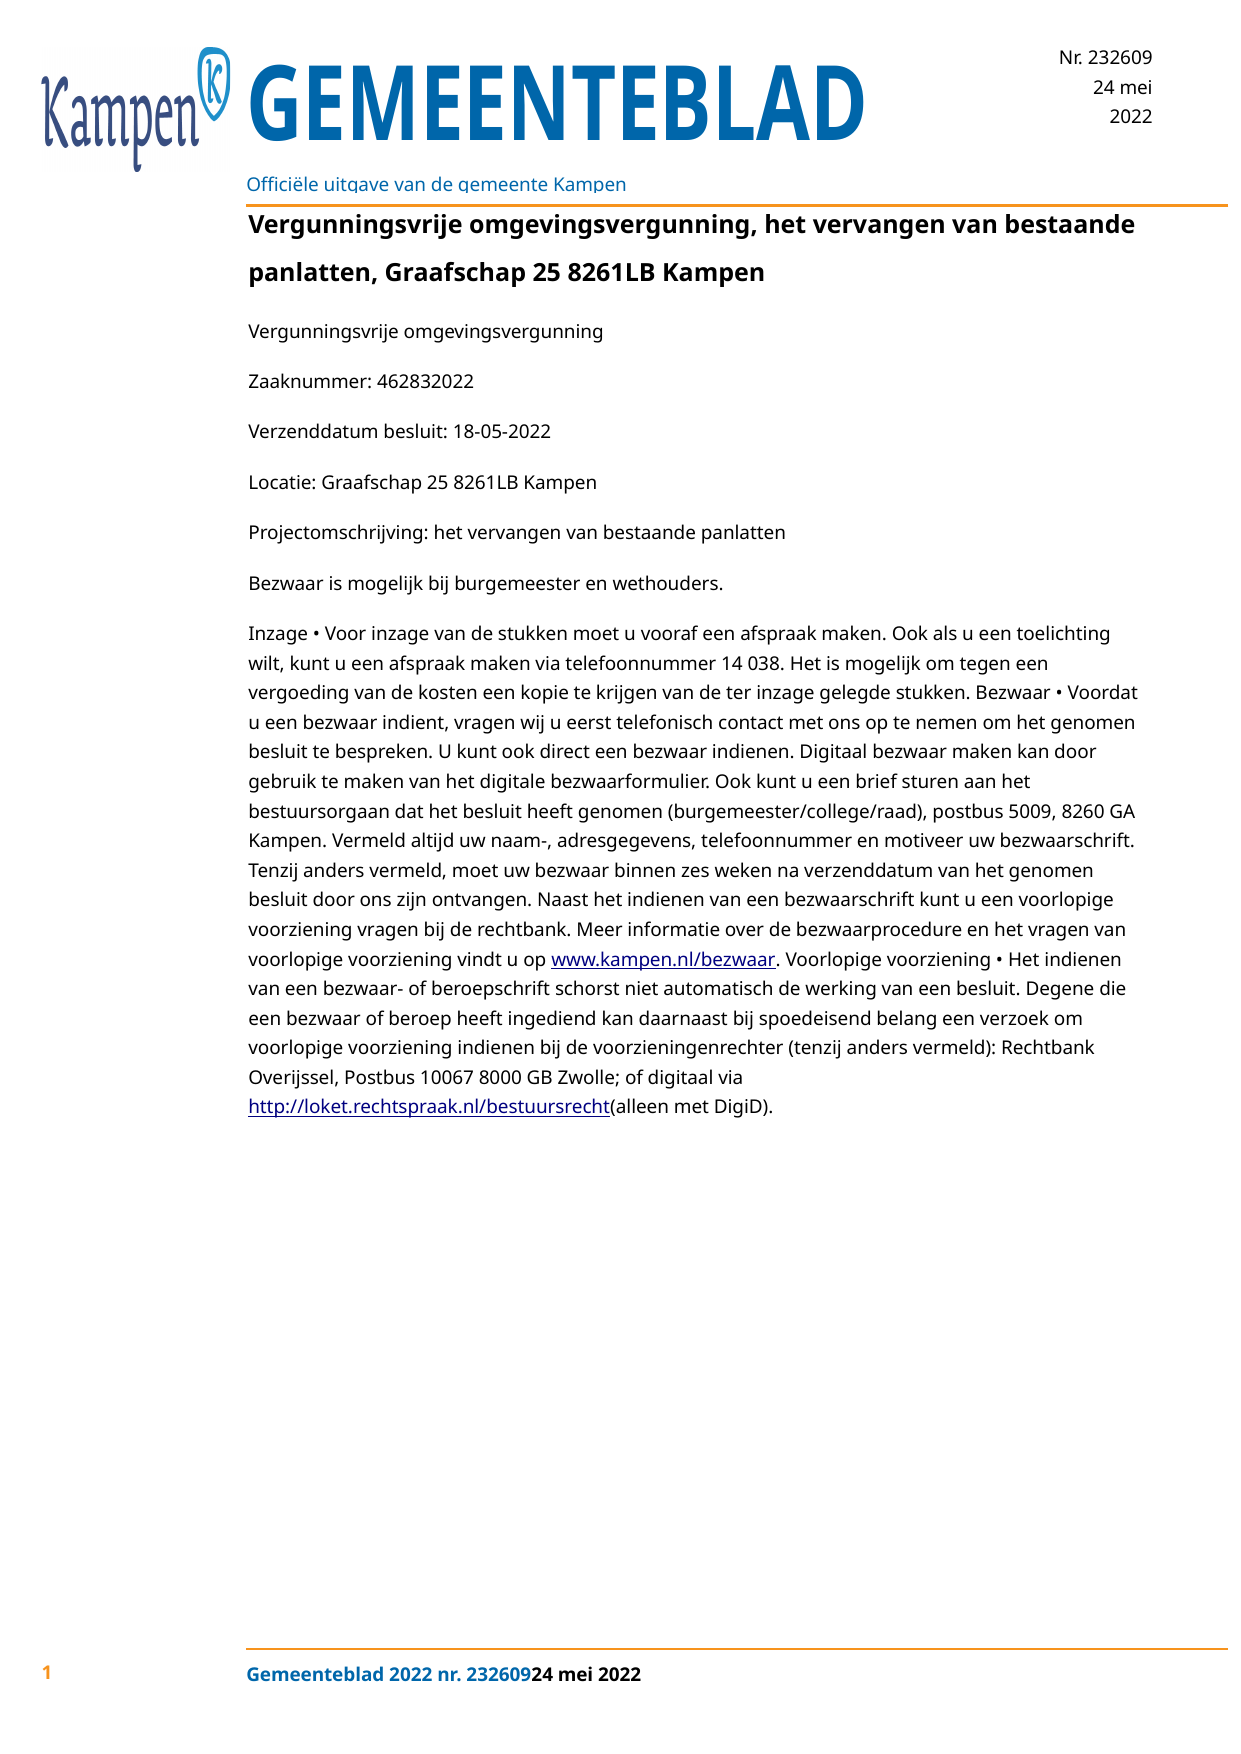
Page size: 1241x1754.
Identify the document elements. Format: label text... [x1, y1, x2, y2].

picture [41, 47, 231, 172]
text Zaaknummer: 462832022 [248, 368, 1152, 394]
text Verzenddatum besluit: 18-05-2022 [248, 419, 1152, 444]
text Locatie: Graafschap 25 8261LB Kampen [248, 469, 1152, 495]
text Projectomschrijving: het vervangen van bestaande panlatten [248, 519, 1152, 545]
text Vergunningsvrije omgevingsvergunning [248, 318, 1152, 344]
text Inzage • Voor inzage van de stukken moet u vooraf een afspraak maken. Ook als u een toelichting wilt, kunt u een afspraak maken via telefoonnummer 14 038. Het is mogelijk om tegen een vergoeding van de kosten een kopie te krijgen van de ter inzage gelegde stukken. Bezwaar • Voordat u een bezwaar indient, vragen wij u eerst telefonisch contact met ons op te nemen om het genomen besluit te bespreken. U kunt ook direct een bezwaar indienen. Digitaal bezwaar maken kan door gebruik te maken van het digitale bezwaarformulier. Ook kunt u een brief sturen aan het bestuursorgaan dat het besluit heeft genomen (burgemeester/college/raad), postbus 5009, 8260 GA Kampen. Vermeld altijd uw naam-, adresgegevens, telefoonnummer en motiveer uw bezwaarschrift. Tenzij anders vermeld, moet uw bezwaar binnen zes weken na verzenddatum van het genomen besluit door ons zijn ontvangen. Naast het indienen van een bezwaarschrift kunt u een voorlopige voorziening vragen bij de rechtbank. Meer informatie over de bezwaarprocedure en het vragen van voorlopige voorziening vindt u op www.kampen.nl/bezwaar. Voorlopige voorziening • Het indienen van een bezwaar- of beroepschrift schorst niet automatisch de werking van een besluit. Degene die een bezwaar of beroep heeft ingediend kan daarnaast bij spoedeisend belang een verzoek om voorlopige voorziening indienen bij de voorzieningenrechter (tenzij anders vermeld): Rechtbank Overijssel, Postbus 10067 8000 GB Zwolle; of digitaal via http://loket.rechtspraak.nl/bestuursrecht(alleen met DigiD). [248, 620, 1152, 1119]
text Bezwaar is mogelijk bij burgemeester en wethouders. [248, 570, 1152, 596]
text Vergunningsvrije omgevingsvergunning, het vervangen van bestaande panlatten, Graafschap 25 8261LB Kampen [248, 207, 1152, 288]
